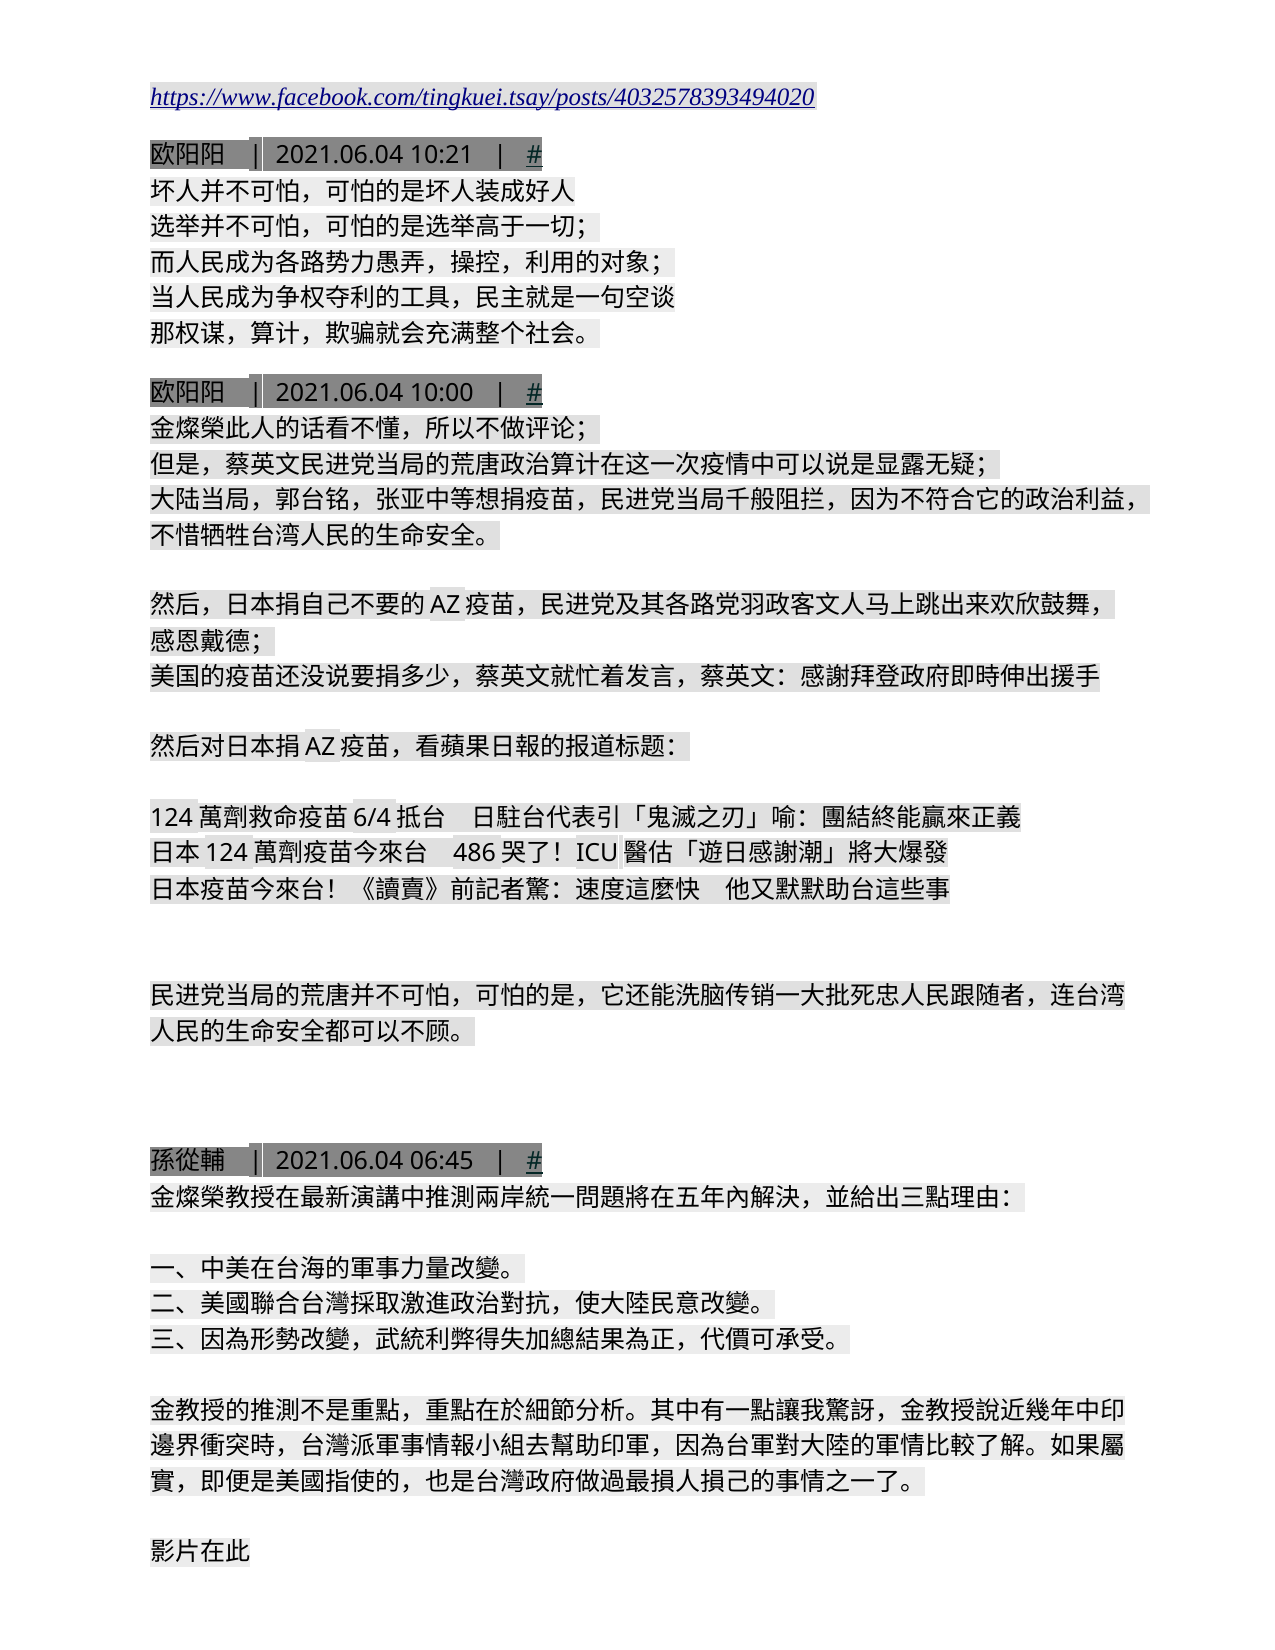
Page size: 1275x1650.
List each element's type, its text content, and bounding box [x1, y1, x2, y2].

text 欧阳阳 | 2021.06.04 10:00 | # [150, 373, 1125, 408]
text 孫從輔 | 2021.06.04 06:45 | # [150, 1142, 1125, 1177]
text 坏人并不可怕，可怕的是坏人装成好人 选举并不可怕，可怕的是选举高于一切； 而人民成为各路势力愚弄，操控，利用的对象； 当人民成为争权夺利的工具，民主就是一句空谈 那权谋，算计，欺骗就会充满整个社会。 [150, 171, 1125, 348]
text 金燦榮此人的话看不懂，所以不做评论； 但是，蔡英文民进党当局的荒唐政治算计在这一次疫情中可以说是显露无疑； 大陆当局，郭台铭，张亚中等想捐疫苗，民进党当局千般阻拦，因为不符合它的政治利益，不惜牺牲台湾人民的生命安全。 然后，日本捐自己不要的AZ疫苗，民进党及其各路党羽政客文人马上跳出来欢欣鼓舞，感恩戴德； 美国的疫苗还没说要捐多少，蔡英文就忙着发言，蔡英文：感謝拜登政府即時伸出援手 然后对日本捐AZ疫苗，看蘋果日報的报道标题： 124萬劑救命疫苗6/4抵台 日駐台代表引「鬼滅之刃」喻：團結終能贏來正義 日本124萬劑疫苗今來台 486哭了！ICU醫估「遊日感謝潮」將大爆發 日本疫苗今來台！《讀賣》前記者驚：速度這麼快 他又默默助台這些事 民进党当局的荒唐并不可怕，可怕的是，它还能洗脑传销一大批死忠人民跟随者，连台湾人民的生命安全都可以不顾。 [150, 408, 1125, 1117]
text https://www.facebook.com/tingkuei.tsay/posts/4032578393494020 [150, 75, 1125, 110]
text 金燦榮教授在最新演講中推測兩岸統一問題將在五年內解決，並給出三點理由： 一、中美在台海的軍事力量改變。 二、美國聯合台灣採取激進政治對抗，使大陸民意改變。 三、因為形勢改變，武統利弊得失加總結果為正，代價可承受。 金教授的推測不是重點，重點在於細節分析。其中有一點讓我驚訝，金教授說近幾年中印邊界衝突時，台灣派軍事情報小組去幫助印軍，因為台軍對大陸的軍情比較了解。如果屬實，即便是美國指使的，也是台灣政府做過最損人損己的事情之一了。 影片在此 [150, 1177, 1125, 1567]
text 欧阳阳 | 2021.06.04 10:21 | # [150, 135, 1125, 171]
